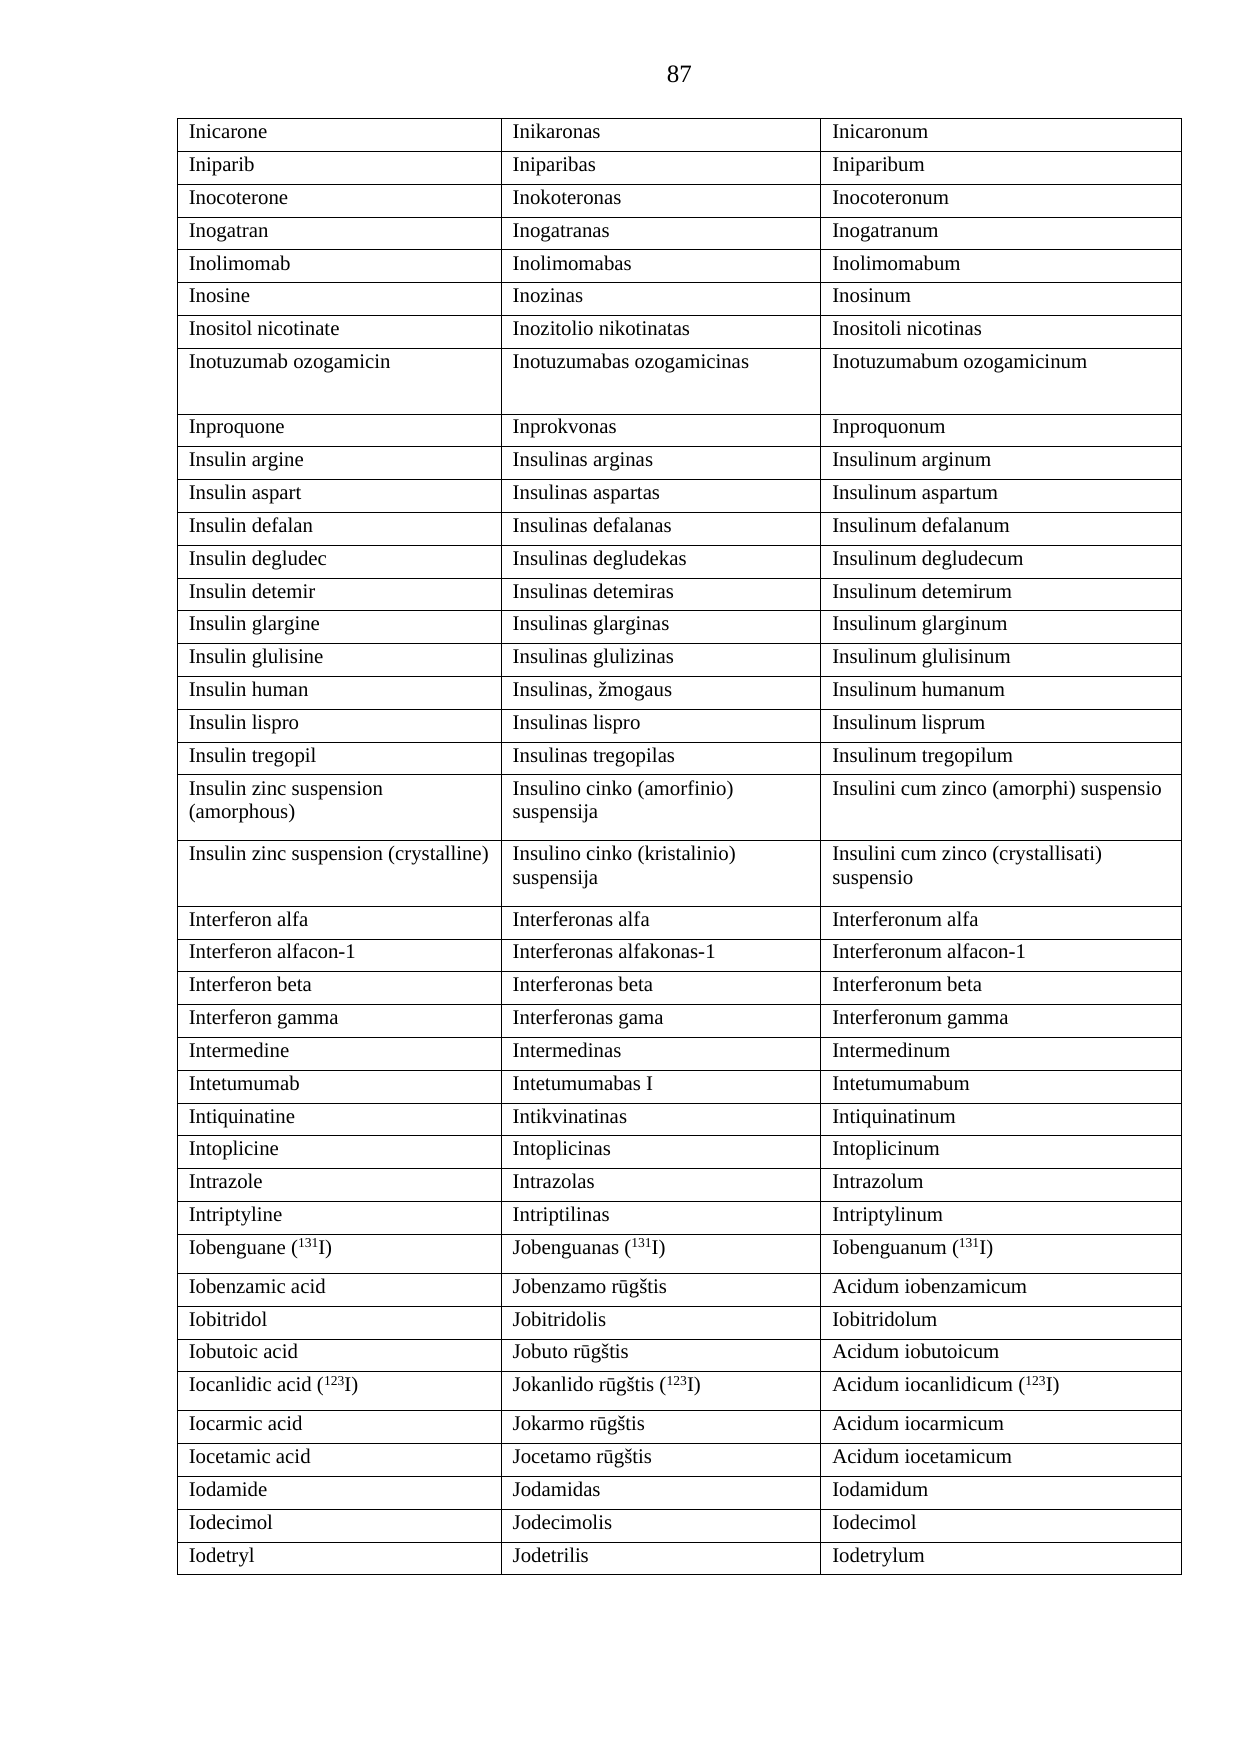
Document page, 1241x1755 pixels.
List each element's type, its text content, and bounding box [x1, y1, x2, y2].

table_cell Insulin detemir [178, 579, 501, 610]
table_cell Jocetamo rūgštis [502, 1444, 820, 1476]
table_cell Inocoterone [178, 185, 501, 217]
table_cell Intiquinatinum [821, 1104, 1181, 1135]
table_cell Iocanlidic acid (123I) [178, 1372, 501, 1410]
table_cell Insulinum humanum [821, 677, 1181, 709]
table_cell Insulin degludec [178, 546, 501, 577]
table_cell Insulinum degludecum [821, 546, 1181, 577]
table_cell Intetumumab [178, 1071, 501, 1102]
table_cell Iocetamic acid [178, 1444, 501, 1476]
table_cell Interferonas gama [502, 1005, 820, 1037]
table_cell Jodecimolis [502, 1510, 820, 1542]
table_cell Inolimomab [178, 250, 501, 282]
table_cell Inotuzumabas ozogamicinas [502, 349, 820, 413]
table_cell Insulin human [178, 677, 501, 709]
table_cell Interferonum alfa [821, 907, 1181, 938]
table_cell Iodetryl [178, 1543, 501, 1574]
table_cell Acidum iobutoicum [821, 1340, 1181, 1371]
table_cell Insulinum lisprum [821, 710, 1181, 742]
table_cell Inolimomabum [821, 250, 1181, 282]
table_cell Insulino cinko (kristalinio) suspensija [502, 841, 820, 906]
table_cell Interferonum beta [821, 972, 1181, 1004]
table_cell Jobitridolis [502, 1307, 820, 1338]
table_cell Iocarmic acid [178, 1411, 501, 1443]
table_cell Jokarmo rūgštis [502, 1411, 820, 1443]
table_cell Intriptilinas [502, 1202, 820, 1234]
table_cell Intermedinum [821, 1038, 1181, 1070]
table_cell Intoplicine [178, 1136, 501, 1168]
table_cell Inosinum [821, 283, 1181, 315]
table_cell Jodamidas [502, 1477, 820, 1509]
table_cell Insulinas detemiras [502, 579, 820, 610]
table_cell Iniparib [178, 152, 501, 184]
table_cell Insulinum tregopilum [821, 743, 1181, 774]
table_cell Intriptyline [178, 1202, 501, 1234]
table_cell Insulini cum zinco (amorphi) suspensio [821, 775, 1181, 840]
table_cell Intermedine [178, 1038, 501, 1070]
table_cell Inicaronum [821, 119, 1181, 151]
table_cell Inogatranas [502, 218, 820, 249]
table_cell Inotuzumabum ozogamicinum [821, 349, 1181, 413]
table_cell Insulin aspart [178, 480, 501, 512]
table_cell Interferonum gamma [821, 1005, 1181, 1037]
table_cell Inocoteronum [821, 185, 1181, 217]
table_cell Interferonas alfa [502, 907, 820, 938]
table_cell Iodecimol [821, 1510, 1181, 1542]
table_cell Insulinum detemirum [821, 579, 1181, 610]
table_cell Insulinas defalanas [502, 513, 820, 545]
table_cell Inositoli nicotinas [821, 316, 1181, 348]
table_cell Intermedinas [502, 1038, 820, 1070]
table_cell Interferon gamma [178, 1005, 501, 1037]
table_cell Inokoteronas [502, 185, 820, 217]
table_cell Intrazolas [502, 1169, 820, 1201]
table_cell Interferonas beta [502, 972, 820, 1004]
table_cell Inproquonum [821, 415, 1181, 446]
table_cell Interferon beta [178, 972, 501, 1004]
table_cell Interferon alfa [178, 907, 501, 938]
table_cell Insulin zinc suspension (amorphous) [178, 775, 501, 840]
table_cell Inikaronas [502, 119, 820, 151]
table_cell Insulinum defalanum [821, 513, 1181, 545]
table_cell Inozitolio nikotinatas [502, 316, 820, 348]
table_cell Inozinas [502, 283, 820, 315]
table_cell Iodecimol [178, 1510, 501, 1542]
table_cell Insulin glulisine [178, 644, 501, 676]
table_cell Jobuto rūgštis [502, 1340, 820, 1371]
table_cell Inosine [178, 283, 501, 315]
table_cell Insulinas arginas [502, 447, 820, 479]
table_cell Insulinas aspartas [502, 480, 820, 512]
table_cell Insulinas lispro [502, 710, 820, 742]
table_cell Interferon alfacon-1 [178, 940, 501, 971]
table_cell Iodamide [178, 1477, 501, 1509]
table_cell Interferonum alfacon-1 [821, 940, 1181, 971]
table_cell Iobenguanum (131I) [821, 1235, 1181, 1273]
table_cell Inproquone [178, 415, 501, 446]
table_cell Insulinum glulisinum [821, 644, 1181, 676]
table_cell Insulinas tregopilas [502, 743, 820, 774]
table_cell Insulin tregopil [178, 743, 501, 774]
table_cell Intetumumabas I [502, 1071, 820, 1102]
table_cell Acidum iocarmicum [821, 1411, 1181, 1443]
table_cell Insulini cum zinco (crystallisati) suspensio [821, 841, 1181, 906]
table_cell Inicarone [178, 119, 501, 151]
table_cell Iniparibum [821, 152, 1181, 184]
table_cell Insulin lispro [178, 710, 501, 742]
table_cell Jokanlido rūgštis (123I) [502, 1372, 820, 1410]
table_cell Iobutoic acid [178, 1340, 501, 1371]
table_cell Iodamidum [821, 1477, 1181, 1509]
table_cell Interferonas alfakonas-1 [502, 940, 820, 971]
table_cell Intoplicinum [821, 1136, 1181, 1168]
table_cell Inositol nicotinate [178, 316, 501, 348]
table_cell Inogatran [178, 218, 501, 249]
table_cell Intriptylinum [821, 1202, 1181, 1234]
table_cell Insulinas, žmogaus [502, 677, 820, 709]
table_cell Intetumumabum [821, 1071, 1181, 1102]
table_cell Intrazole [178, 1169, 501, 1201]
table_cell Insulin glargine [178, 611, 501, 643]
table_cell Insulinas glarginas [502, 611, 820, 643]
table_cell Insulinum aspartum [821, 480, 1181, 512]
table_cell Jodetrilis [502, 1543, 820, 1574]
table_cell Insulinas glulizinas [502, 644, 820, 676]
table_cell Intiquinatine [178, 1104, 501, 1135]
table_cell Acidum iocanlidicum (123I) [821, 1372, 1181, 1410]
table_cell Insulino cinko (amorfinio) suspensija [502, 775, 820, 840]
table_cell Insulin defalan [178, 513, 501, 545]
table_cell Inolimomabas [502, 250, 820, 282]
table_cell Intrazolum [821, 1169, 1181, 1201]
table_cell Insulinum arginum [821, 447, 1181, 479]
table_cell Jobenguanas (131I) [502, 1235, 820, 1273]
table_cell Iobenguane (131I) [178, 1235, 501, 1273]
table_cell Insulin zinc suspension (crystalline) [178, 841, 501, 906]
table_cell Insulinum glarginum [821, 611, 1181, 643]
table_cell Intikvinatinas [502, 1104, 820, 1135]
table_cell Iobitridolum [821, 1307, 1181, 1338]
table_cell Iniparibas [502, 152, 820, 184]
table_cell Jobenzamo rūgštis [502, 1274, 820, 1306]
table_cell Inogatranum [821, 218, 1181, 249]
table_cell Acidum iobenzamicum [821, 1274, 1181, 1306]
table_cell Inotuzumab ozogamicin [178, 349, 501, 413]
table_cell Inprokvonas [502, 415, 820, 446]
table_cell Iobenzamic acid [178, 1274, 501, 1306]
table_cell Insulinas degludekas [502, 546, 820, 577]
table_cell Iodetrylum [821, 1543, 1181, 1574]
table_cell Acidum iocetamicum [821, 1444, 1181, 1476]
table_cell Insulin argine [178, 447, 501, 479]
table_cell Iobitridol [178, 1307, 501, 1338]
table_cell Intoplicinas [502, 1136, 820, 1168]
